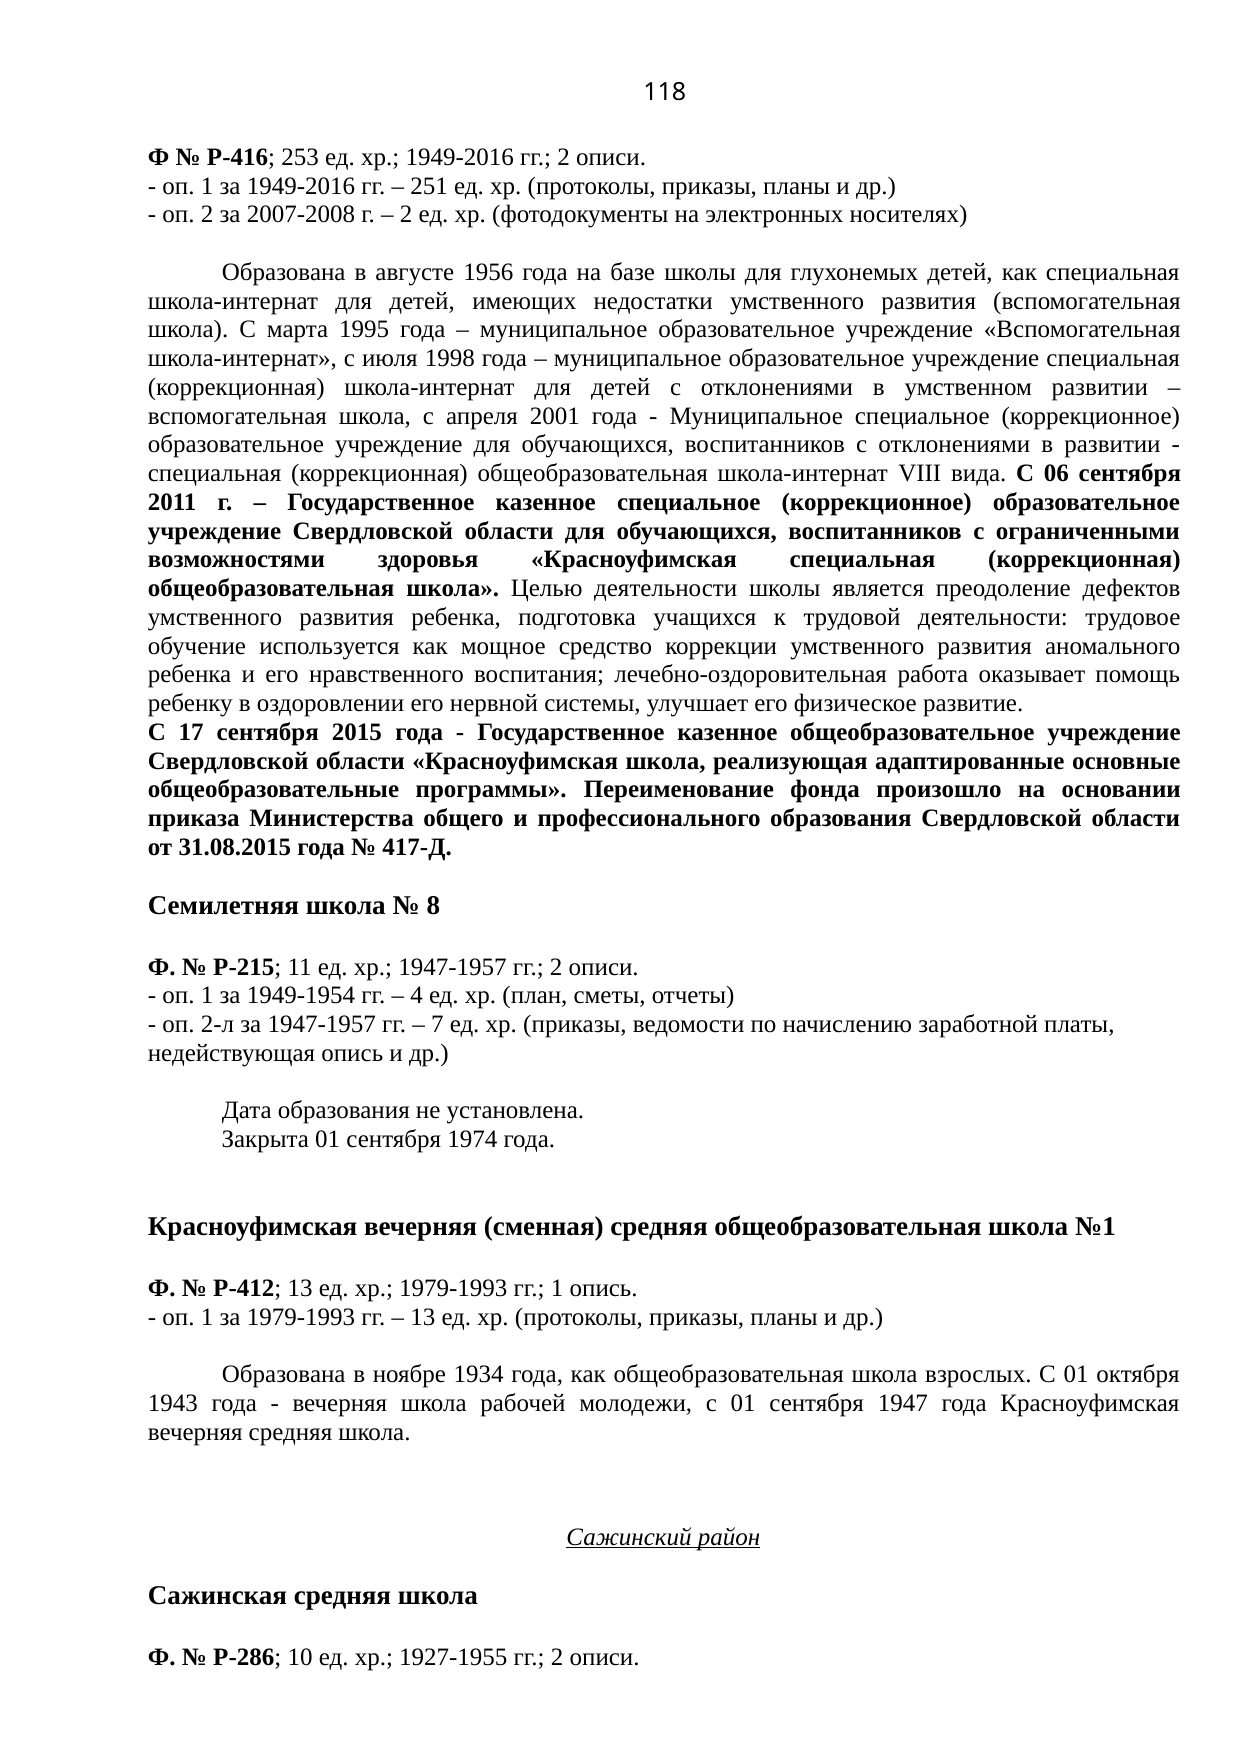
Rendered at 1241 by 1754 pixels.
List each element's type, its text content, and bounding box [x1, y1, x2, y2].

text Образована в ноябре 1934 года, как общеобразовательная школа взрослых. С 01 октября 1943 года - вечерняя школа рабочей молодежи, с 01 сентября 1947 года Красноуфимская вечерняя средняя школа. [148, 1359, 1181, 1445]
text Ф. № Р-215; 11 ед. хр.; 1947-1957 гг.; 2 описи. [148, 952, 1181, 981]
text Дата образования не установлена. [148, 1096, 1181, 1124]
text - оп. 1 за 1979-1993 гг. – 13 ед. хр. (протоколы, приказы, планы и др.) [148, 1302, 1181, 1330]
text Сажинская средняя школа [148, 1579, 1181, 1611]
text - оп. 2 за 2007-2008 г. – 2 ед. хр. (фотодокументы на электронных носителях) [148, 199, 1181, 228]
text Красноуфимская вечерняя (сменная) средняя общеобразовательная школа №1 [148, 1211, 1181, 1242]
text Ф. № Р-286; 10 ед. хр.; 1927-1955 гг.; 2 описи. [148, 1642, 1181, 1671]
text Образована в августе 1956 года на базе школы для глухонемых детей, как специальная школа-интернат для детей, имеющих недостатки умственного развития (вспомогательная школа). С марта 1995 года – муниципальное образовательное учреждение «Вспомогательная школа-интернат», с июля 1998 года – муниципальное образовательное учреждение специальная (коррекционная) школа-интернат для детей с отклонениями в умственном развитии – вспомогательная школа, с апреля 2001 года - Муниципальное специальное (коррекционное) образовательное учреждение для обучающихся, воспитанников с отклонениями в развитии - специальная (коррекционная) общеобразовательная школа-интернат VIII вида. С 06 сентября 2011 г. – Государственное казенное специальное (коррекционное) образовательное учреждение Свердловской области для обучающихся, воспитанников с ограниченными возможностями здоровья «Красноуфимская специальная (коррекционная) общеобразовательная школа». Целью деятельности школы является преодоление дефектов умственного развития ребенка, подготовка учащихся к трудовой деятельности: трудовое обучение используется как мощное средство коррекции умственного развития аномального ребенка и его нравственного воспитания; лечебно-оздоровительная работа оказывает помощь ребенку в оздоровлении его нервной системы, улучшает его физическое развитие. [148, 257, 1181, 717]
text С 17 сентября 2015 года - Государственное казенное общеобразовательное учреждение Свердловской области «Красноуфимская школа, реализующая адаптированные основные общеобразовательные программы». Переименование фонда произошло на основании приказа Министерства общего и профессионального образования Свердловской области от 31.08.2015 года № 417-Д. [148, 717, 1181, 861]
text Ф № Р-416; 253 ед. хр.; 1949-2016 гг.; 2 описи. [148, 142, 1181, 171]
text Сажинский район [148, 1522, 1181, 1551]
text Закрыта 01 сентября 1974 года. [148, 1124, 1181, 1153]
text - оп. 1 за 1949-1954 гг. – 4 ед. хр. (план, сметы, отчеты) [148, 981, 1181, 1009]
text Семилетняя школа № 8 [148, 889, 1181, 921]
text - оп. 2-л за 1947-1957 гг. – 7 ед. хр. (приказы, ведомости по начислению заработной платы, недействующая опись и др.) [148, 1009, 1181, 1067]
text Ф. № Р-412; 13 ед. хр.; 1979-1993 гг.; 1 опись. [148, 1273, 1181, 1302]
text - оп. 1 за 1949-2016 гг. – 251 ед. хр. (протоколы, приказы, планы и др.) [148, 171, 1181, 199]
